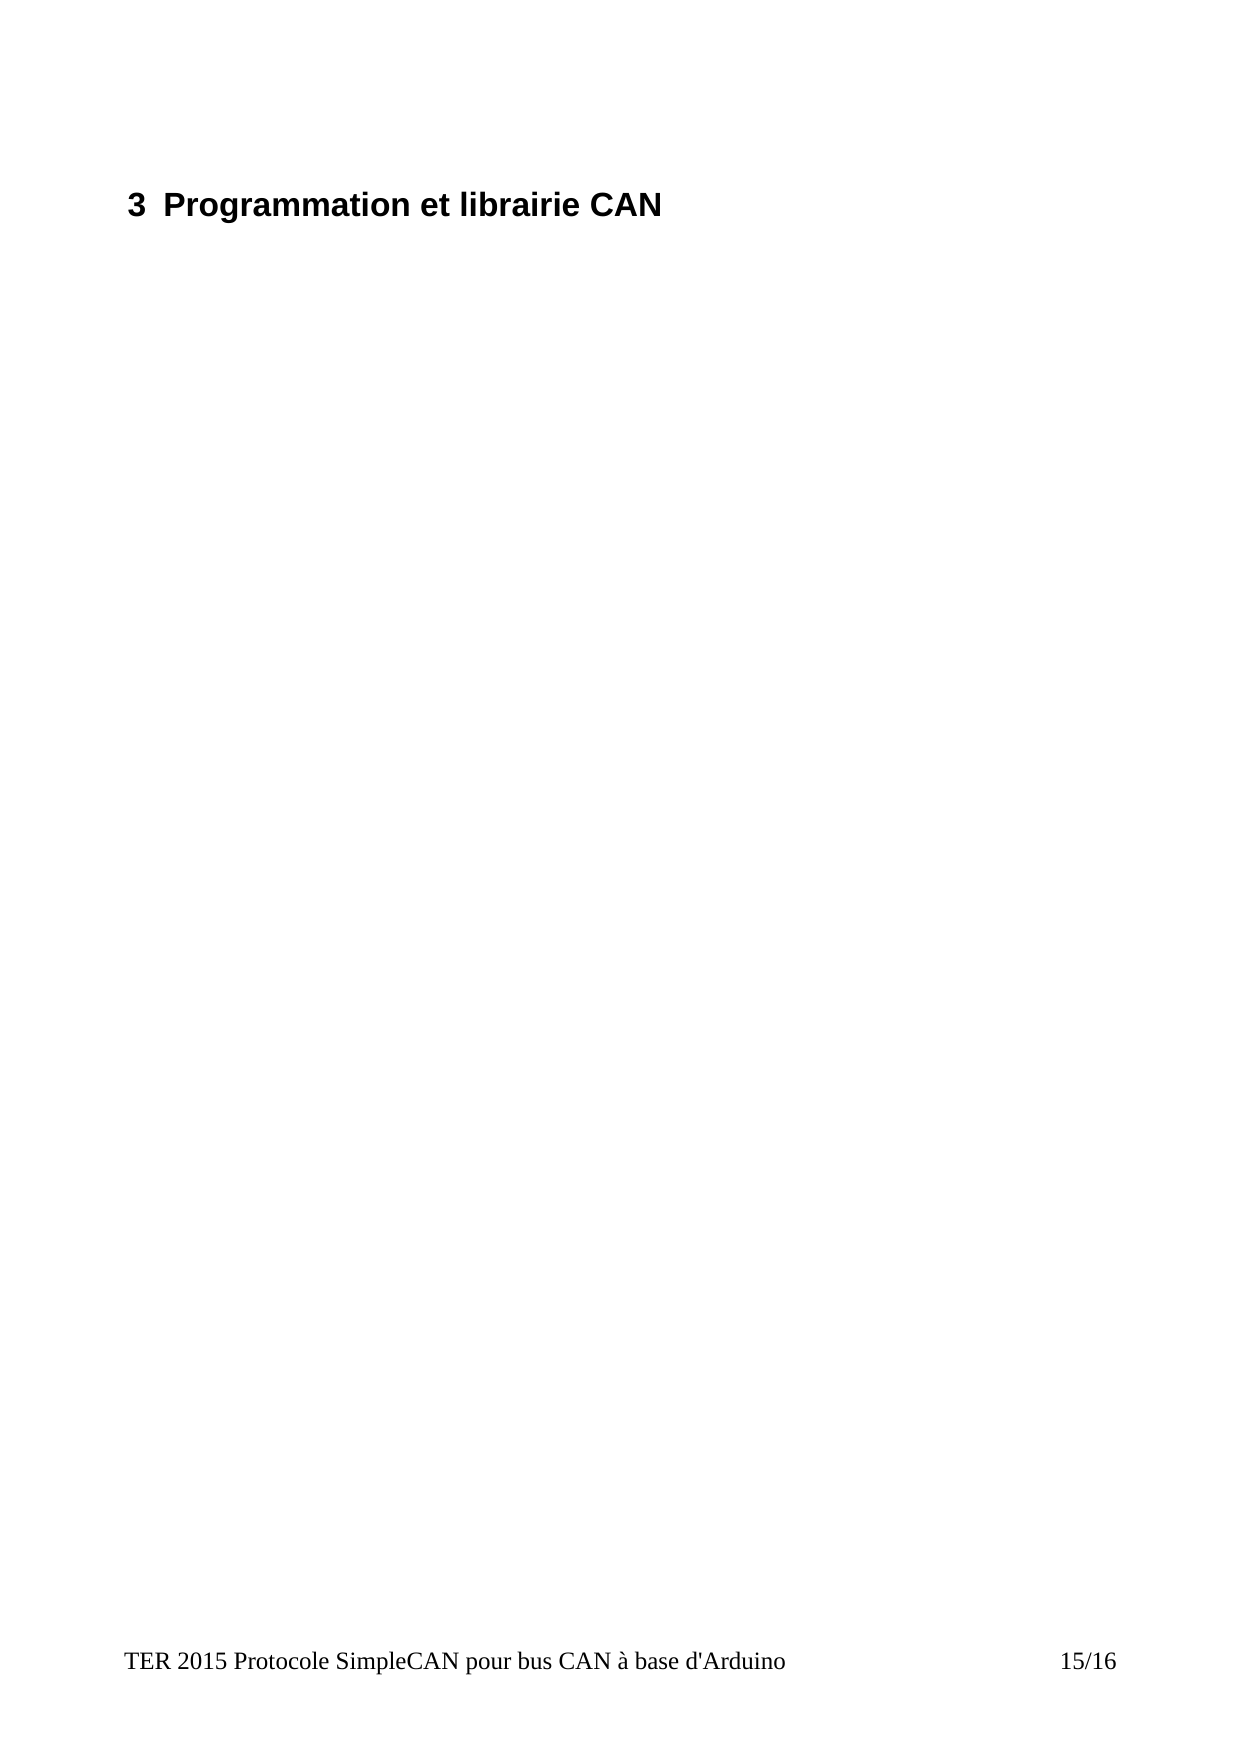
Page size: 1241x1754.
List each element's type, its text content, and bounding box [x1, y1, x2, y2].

subtitle Programmation et librairie CAN [118, 184, 1122, 223]
